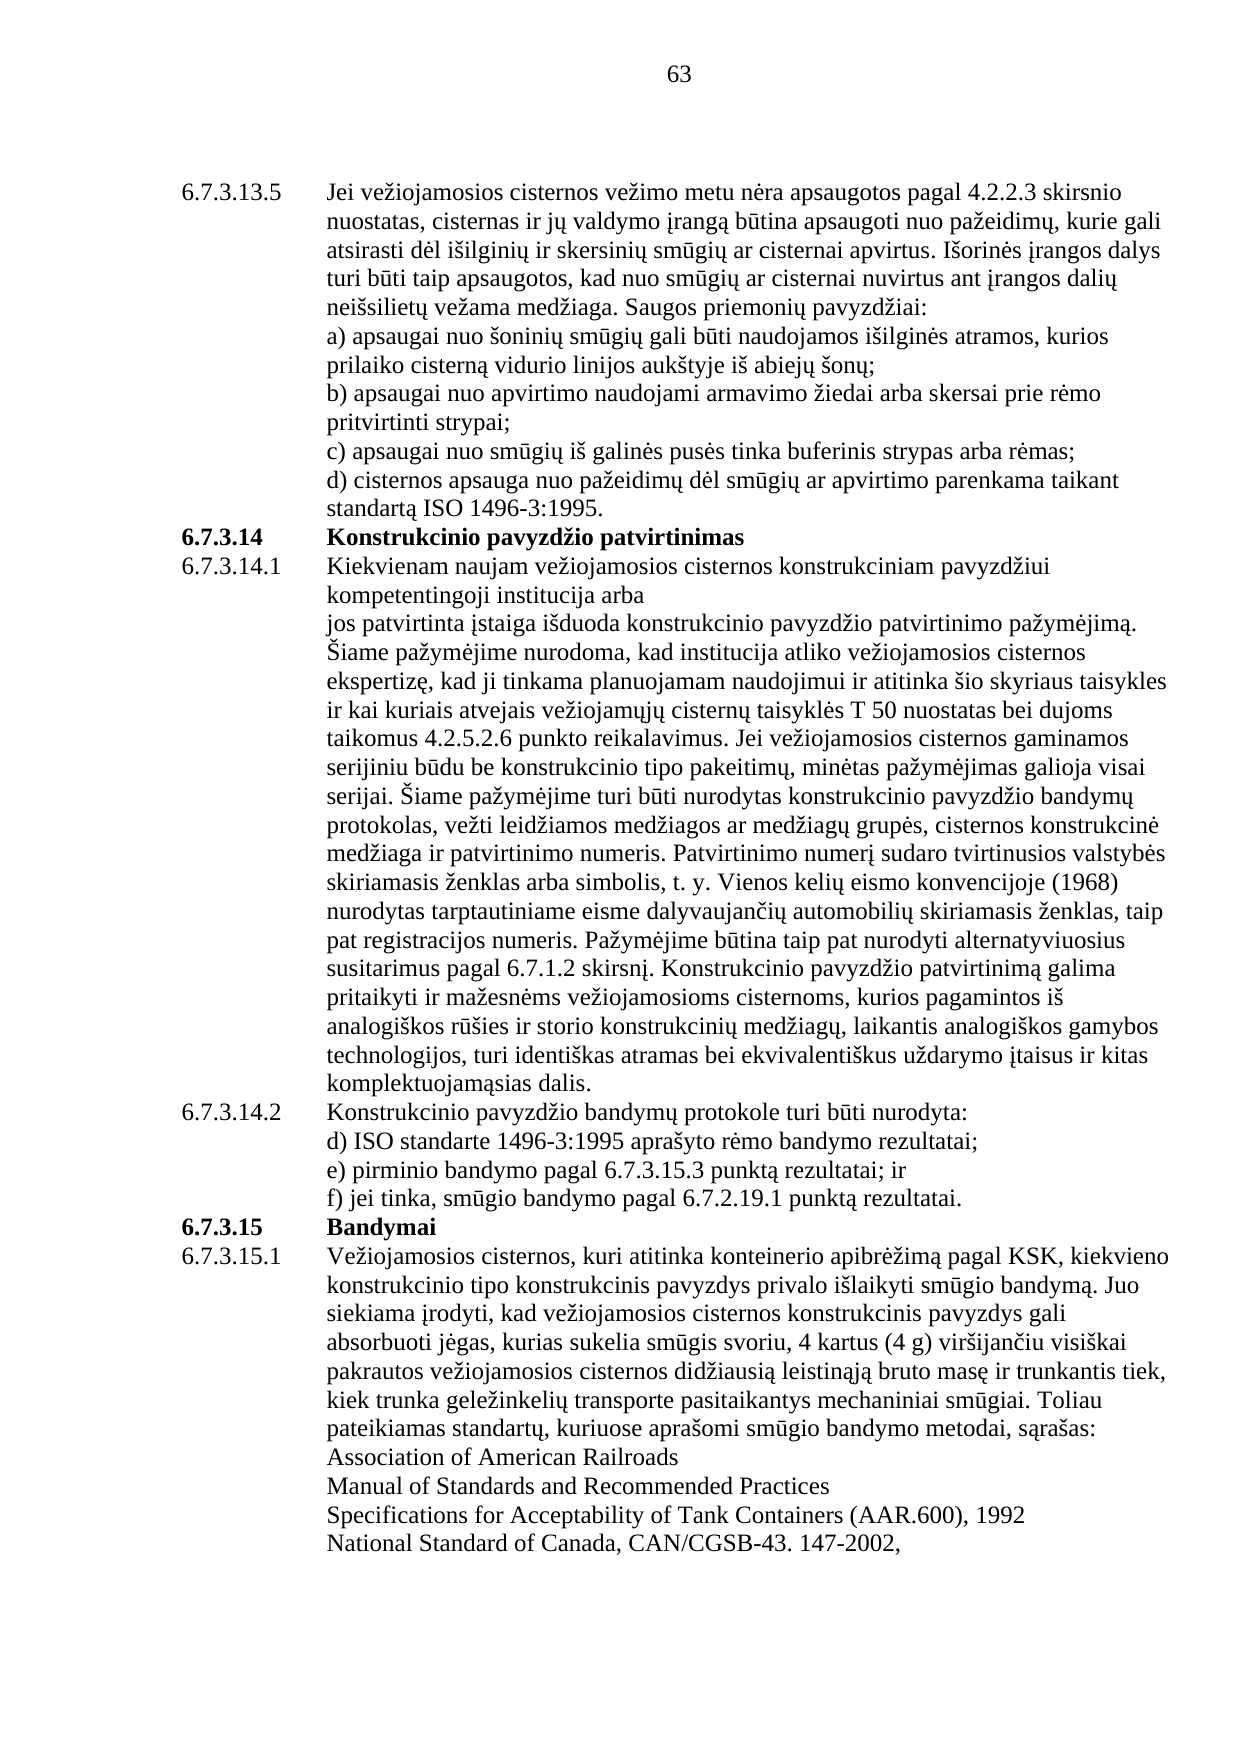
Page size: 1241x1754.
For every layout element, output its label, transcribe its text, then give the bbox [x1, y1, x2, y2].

table_cell [177, 379, 322, 436]
table_cell [177, 1155, 181, 1183]
table_cell [318, 1500, 322, 1528]
table_cell 6.7.3.13.5 [177, 177, 322, 321]
table_cell [177, 465, 322, 522]
table_cell [318, 1155, 322, 1183]
table_cell [318, 1442, 322, 1471]
table_cell [177, 436, 181, 465]
table_cell [318, 1184, 322, 1212]
table_cell [177, 1126, 181, 1155]
table_cell [318, 1126, 322, 1155]
table_cell [318, 436, 322, 465]
table_cell [318, 1471, 322, 1500]
table_cell 6.7.3.14.1 [177, 551, 322, 608]
table_cell [177, 609, 322, 1097]
table_cell 6.7.3.15.1 [177, 1241, 322, 1442]
table_cell [177, 321, 322, 378]
table_cell [177, 1184, 181, 1212]
table_cell [177, 1471, 181, 1500]
table_cell [177, 1442, 181, 1471]
table_cell [177, 1500, 181, 1528]
table_cell [177, 1529, 181, 1557]
table_cell [318, 1529, 322, 1557]
